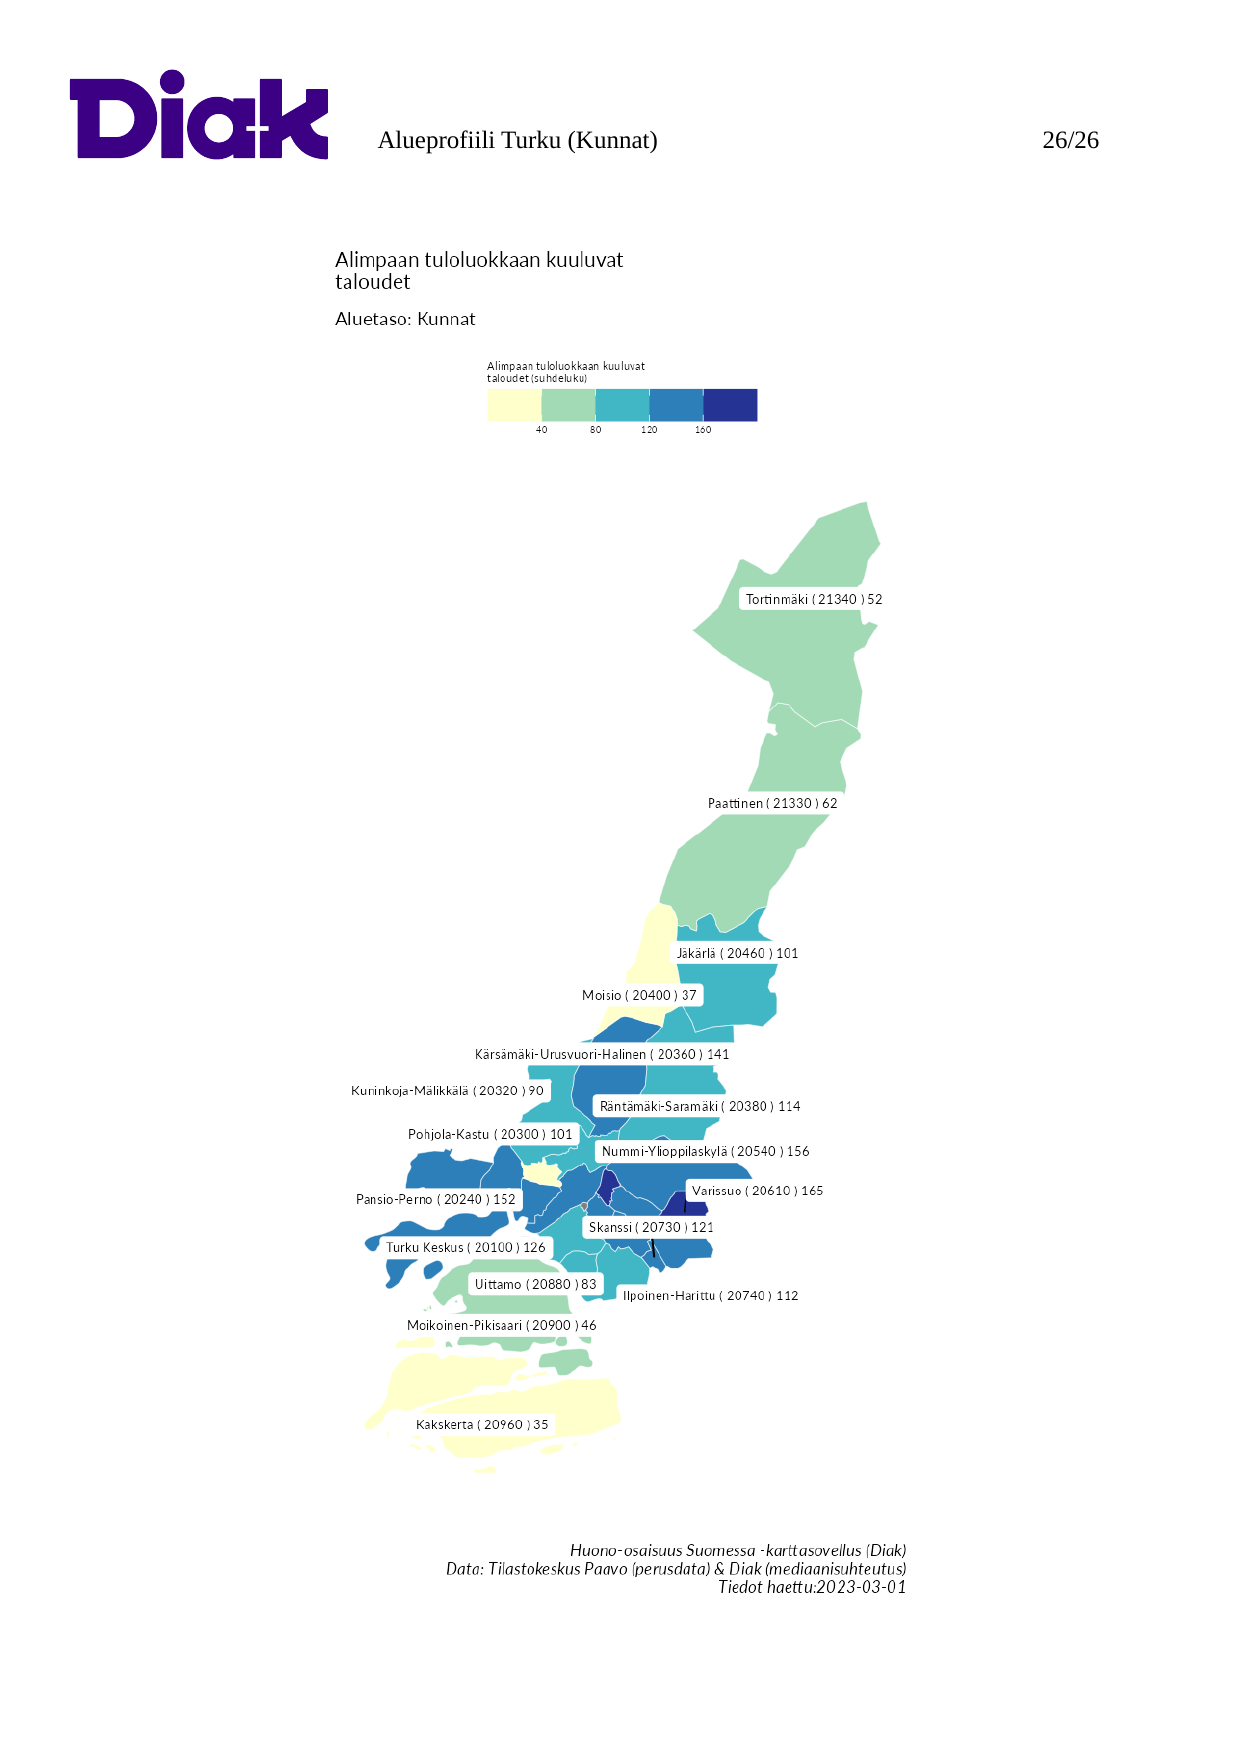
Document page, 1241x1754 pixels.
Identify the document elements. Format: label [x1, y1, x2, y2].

picture [61, 196, 1179, 1651]
